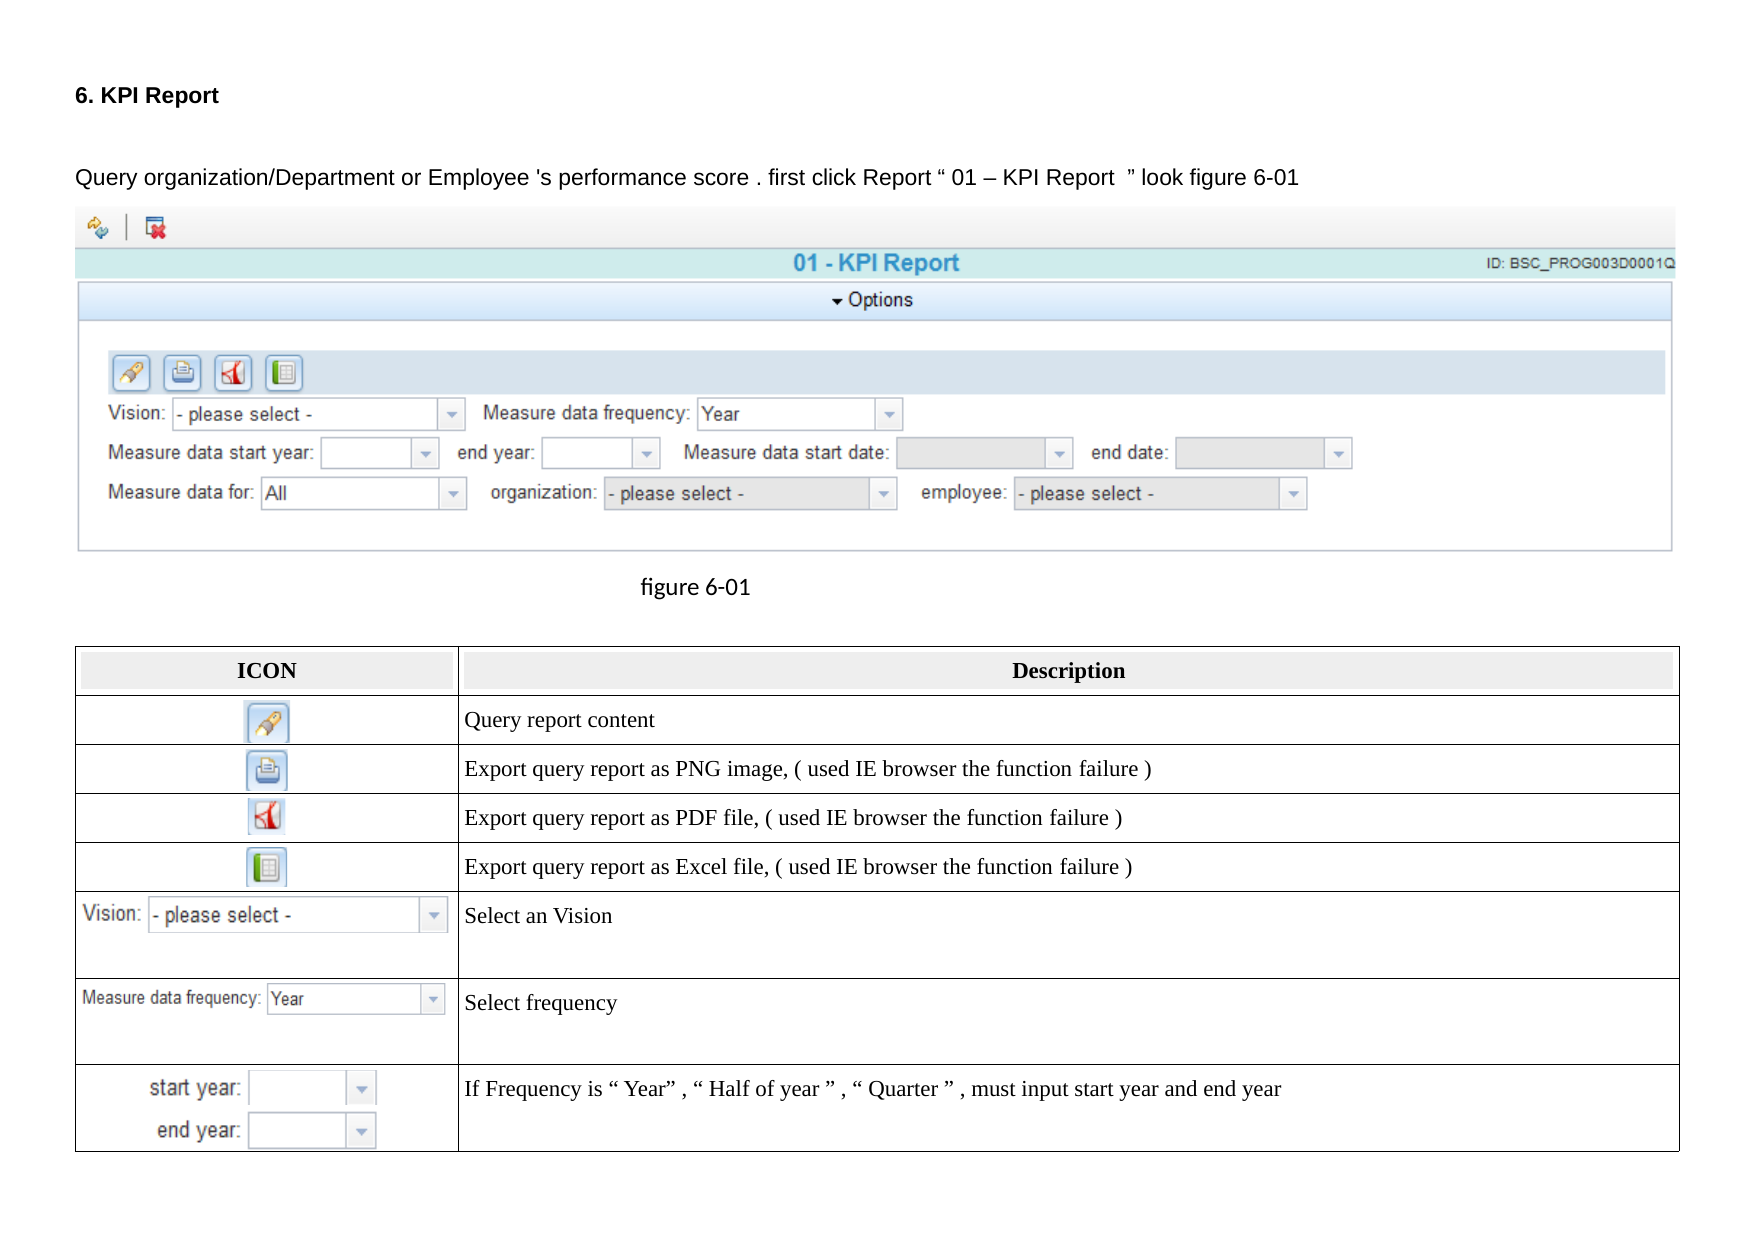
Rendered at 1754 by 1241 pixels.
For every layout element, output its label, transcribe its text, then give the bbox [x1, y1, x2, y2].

table_cell [76, 794, 458, 842]
table_cell Export query report as Excel file, ( used IE browser the function failure ) [459, 843, 1679, 891]
table_cell [76, 892, 458, 978]
subtitle 6. KPI Report [75, 76, 1679, 114]
table_cell Query report content [459, 696, 1679, 744]
text figure 6-01 [75, 557, 1679, 608]
table_cell Select frequency [459, 979, 1679, 1064]
table_cell [76, 1065, 458, 1151]
table_cell Export query report as PDF file, ( used IE browser the function failure ) [459, 794, 1679, 842]
table_cell Export query report as PNG image, ( used IE browser the function failure ) [459, 745, 1679, 793]
table_cell If Frequency is “ Year” , “ Half of year ” , “ Quarter ” , must input start year and end year [459, 1065, 1679, 1151]
table_cell Select an Vision [459, 892, 1679, 978]
table_cell [76, 979, 458, 1064]
table_cell [76, 696, 458, 744]
table_cell [76, 843, 458, 891]
table_header ICON [76, 647, 458, 695]
text Query organization/Department or Employee 's performance score . first click Report “ 01 – KPI Report ” look figure 6-01 [75, 158, 1679, 195]
table_header Description [459, 647, 1679, 695]
table_cell [76, 745, 458, 793]
